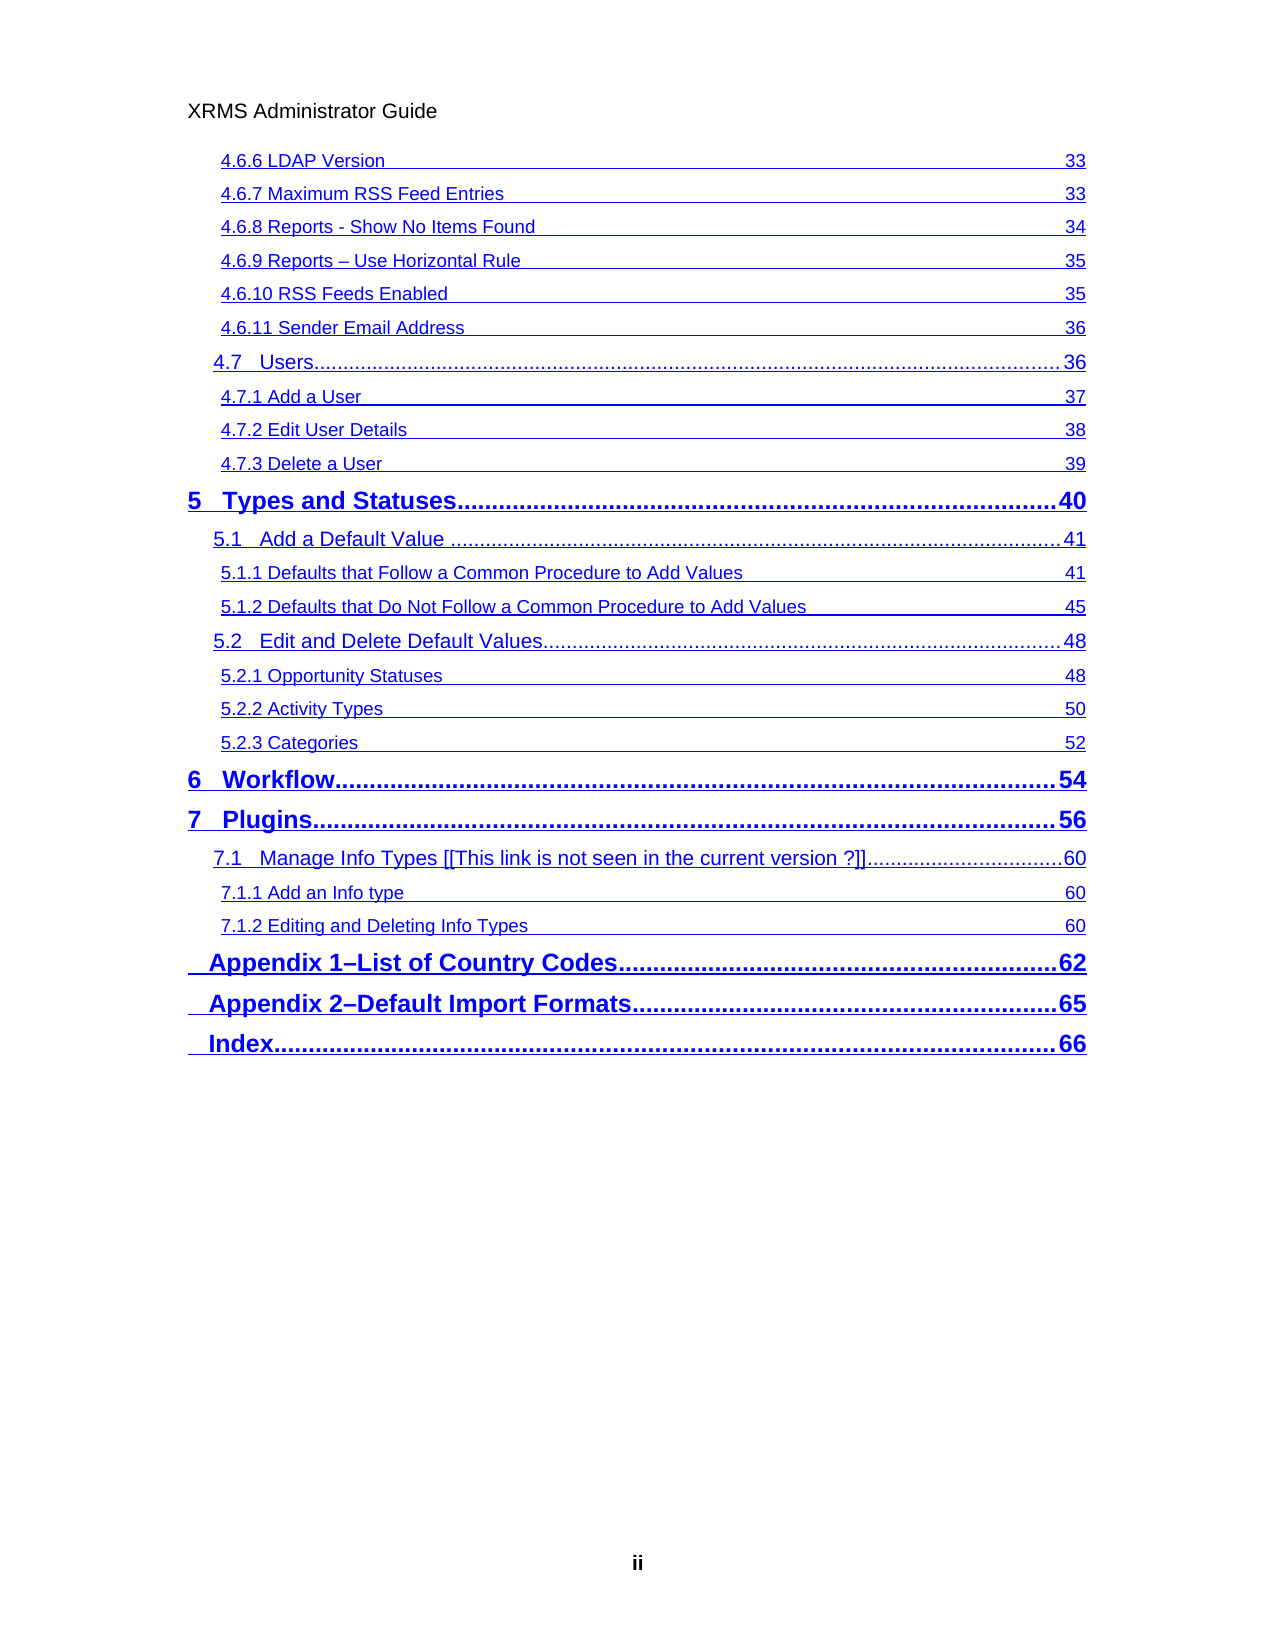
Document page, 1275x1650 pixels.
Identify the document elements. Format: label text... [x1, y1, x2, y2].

text 4.6.10 RSS Feeds Enabled 35 [221, 284, 1087, 305]
text 5.2.3 Categories 52 [221, 732, 1087, 753]
text 7.1.1 Add an Info type 60 [221, 882, 1087, 903]
text Index 66 [187, 1030, 1087, 1054]
text 4.7 Users 36 [213, 351, 1087, 374]
text 5.2 Edit and Delete Default Values 48 [213, 630, 1087, 653]
text 4.7.1 Add a User 37 [221, 386, 1087, 407]
text 4.6.11 Sender Email Address 36 [221, 317, 1087, 338]
text 5.2.1 Opportunity Statuses 48 [221, 665, 1087, 686]
text 4.6.9 Reports – Use Horizontal Rule 35 [221, 250, 1087, 271]
text 4.7.2 Edit User Details 38 [221, 420, 1087, 441]
text 5 Types and Statuses 40 [187, 487, 1087, 511]
text 5.1.2 Defaults that Do Not Follow a Common Procedure to Add Values 45 [221, 596, 1087, 617]
text Appendix 2–Default Import Formats 65 [187, 989, 1087, 1014]
text 7.1.2 Editing and Deleting Info Types 60 [221, 916, 1087, 937]
text 5.1 Add a Default Value 41 [213, 527, 1087, 550]
text 7 Plugins 56 [187, 806, 1087, 830]
text Appendix 1–List of Country Codes 62 [187, 949, 1087, 973]
text 6 Workflow 54 [187, 766, 1087, 790]
text 4.6.8 Reports - Show No Items Found 34 [221, 217, 1087, 238]
text 4.6.6 LDAP Version 33 [221, 150, 1087, 171]
text 4.7.3 Delete a User 39 [221, 453, 1087, 474]
text 5.1.1 Defaults that Follow a Common Procedure to Add Values 41 [221, 563, 1087, 584]
text 4.6.7 Maximum RSS Feed Entries 33 [221, 183, 1087, 204]
text 7.1 Manage Info Types [[This link is not seen in the current version ?]] 60 [213, 847, 1087, 870]
text 5.2.2 Activity Types 50 [221, 699, 1087, 720]
